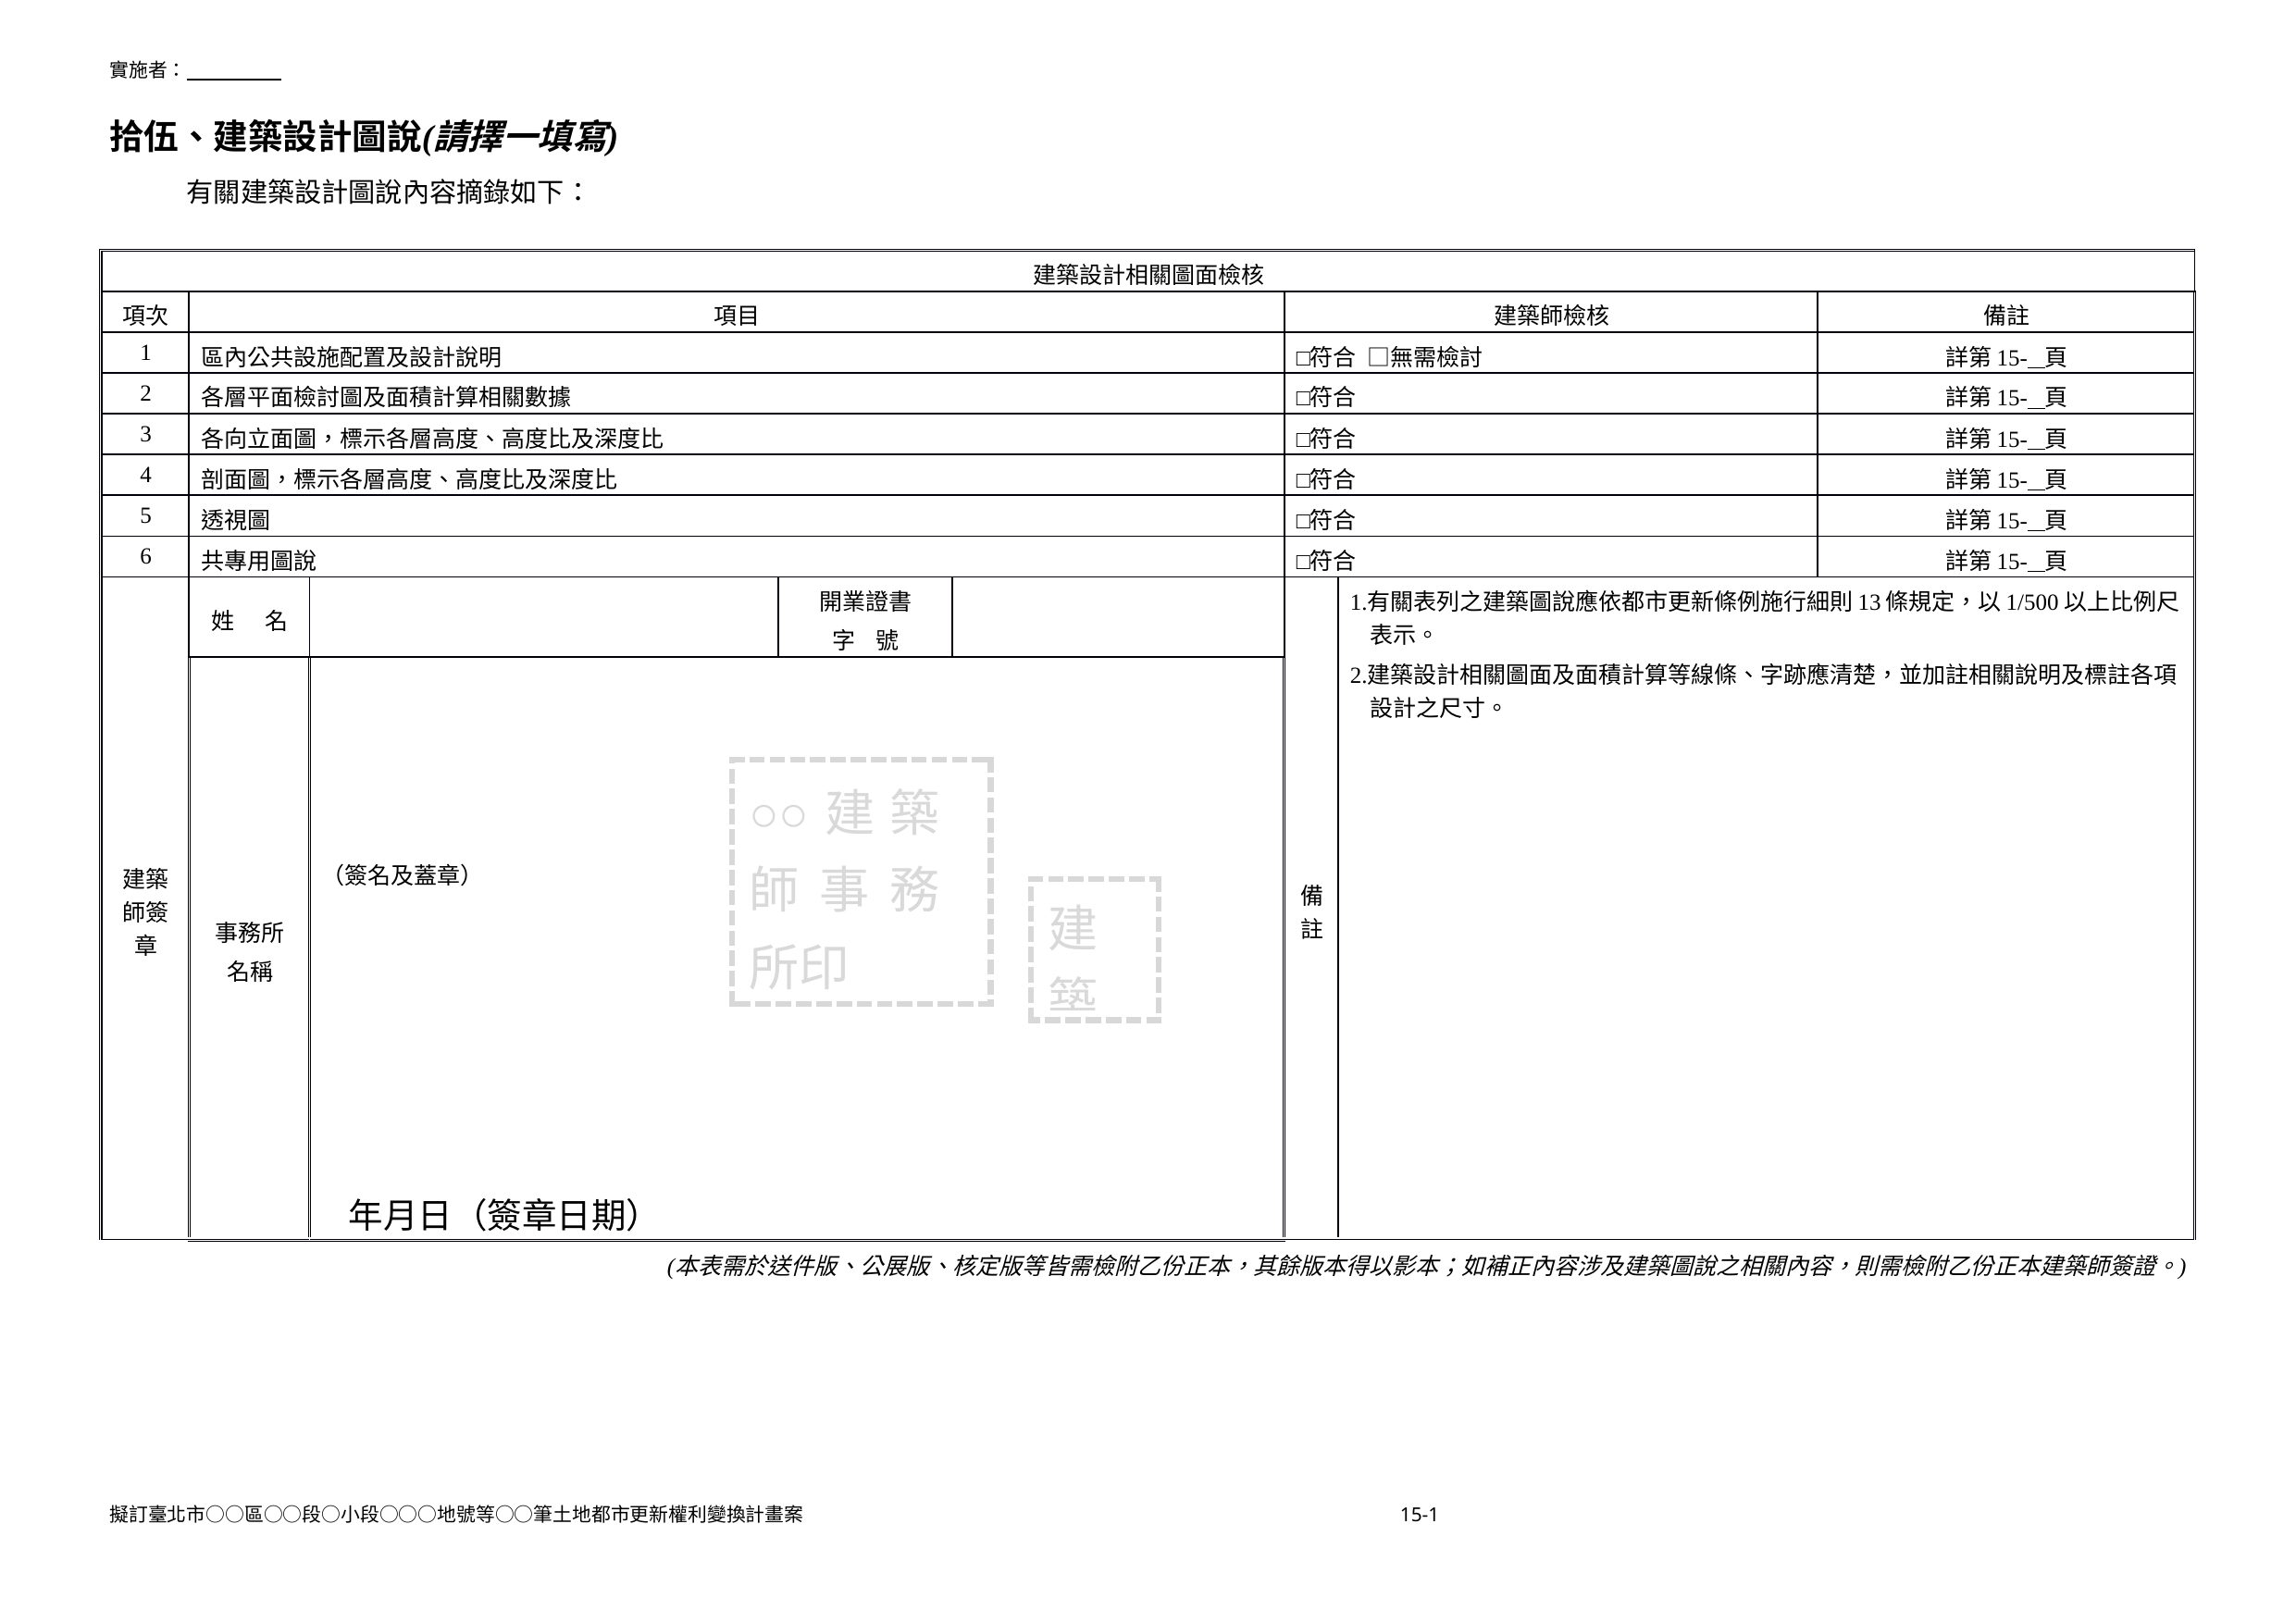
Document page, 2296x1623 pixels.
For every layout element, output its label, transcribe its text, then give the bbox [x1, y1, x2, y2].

text 拾伍、建築設計圖說(請擇一填寫) [109, 109, 2186, 159]
table_cell □符合 [1285, 374, 1817, 413]
table_cell 詳第15- 頁 [1818, 415, 2193, 453]
table_cell 2 [103, 374, 188, 413]
text (本表需於送件版、公展版、核定版等皆需檢附乙份正本，其餘版本得以影本；如補正內容涉及建築圖說之相關內容，則需檢附乙份正本建築師簽證。) [109, 1247, 2186, 1281]
table_cell □符合 [1285, 455, 1817, 494]
table_cell 3 [103, 415, 188, 453]
table_header 建築設計相關圖面檢核 [103, 252, 2194, 291]
table_cell 詳第15- 頁 [1818, 537, 2193, 576]
table_cell 開業證書 字 號 [779, 577, 951, 656]
table_cell 各向立面圖，標示各層高度、高度比及深度比 [190, 415, 1284, 453]
table_cell □符合 [1285, 496, 1817, 535]
table_cell □符合 [1285, 537, 1817, 576]
table_cell 4 [103, 455, 188, 494]
table_cell 區內公共設施配置及設計說明 [190, 333, 1284, 372]
table_cell 1 [103, 333, 188, 372]
table_cell 項目 [190, 292, 1284, 331]
table_cell 1.有關表列之建築圖說應依都市更新條例施行細則13條規定，以1/500 以上比例尺表示。 2.建築設計相關圖面及面積計算等線條、字跡應清楚，並加註相關說明及標註各項設計之尺寸。 [1338, 577, 2193, 1239]
table_cell （簽名及蓋章） 年月日（簽章日期） [309, 658, 1285, 1239]
table_cell 詳第15- 頁 [1818, 374, 2193, 413]
table_cell 各層平面檢討圖及面積計算相關數據 [190, 374, 1284, 413]
table_cell 備註 [1818, 292, 2193, 331]
table_cell 詳第15- 頁 [1818, 333, 2193, 372]
table_cell [953, 577, 1284, 656]
table_cell □符合 □無需檢討 [1285, 333, 1817, 372]
table_cell 建築師檢核 [1285, 292, 1817, 331]
table_cell [310, 577, 777, 656]
table_cell 5 [103, 496, 188, 535]
table_cell □符合 [1285, 415, 1817, 453]
table_cell 詳第15- 頁 [1818, 496, 2193, 535]
table_cell 6 [103, 537, 188, 576]
table_cell 建築師簽章 [103, 577, 189, 1239]
table_cell 剖面圖，標示各層高度、高度比及深度比 [190, 455, 1284, 494]
table_cell 透視圖 [190, 496, 1284, 535]
table_cell 姓 名 [190, 577, 309, 656]
text 有關建築設計圖說內容摘錄如下： [132, 171, 2186, 210]
table_cell 詳第15- 頁 [1818, 455, 2193, 494]
table_cell 備 註 [1285, 577, 1338, 1239]
table_cell 項次 [103, 292, 188, 331]
table_cell 共專用圖說 [190, 537, 1284, 576]
table_cell 事務所 名稱 [189, 658, 309, 1239]
